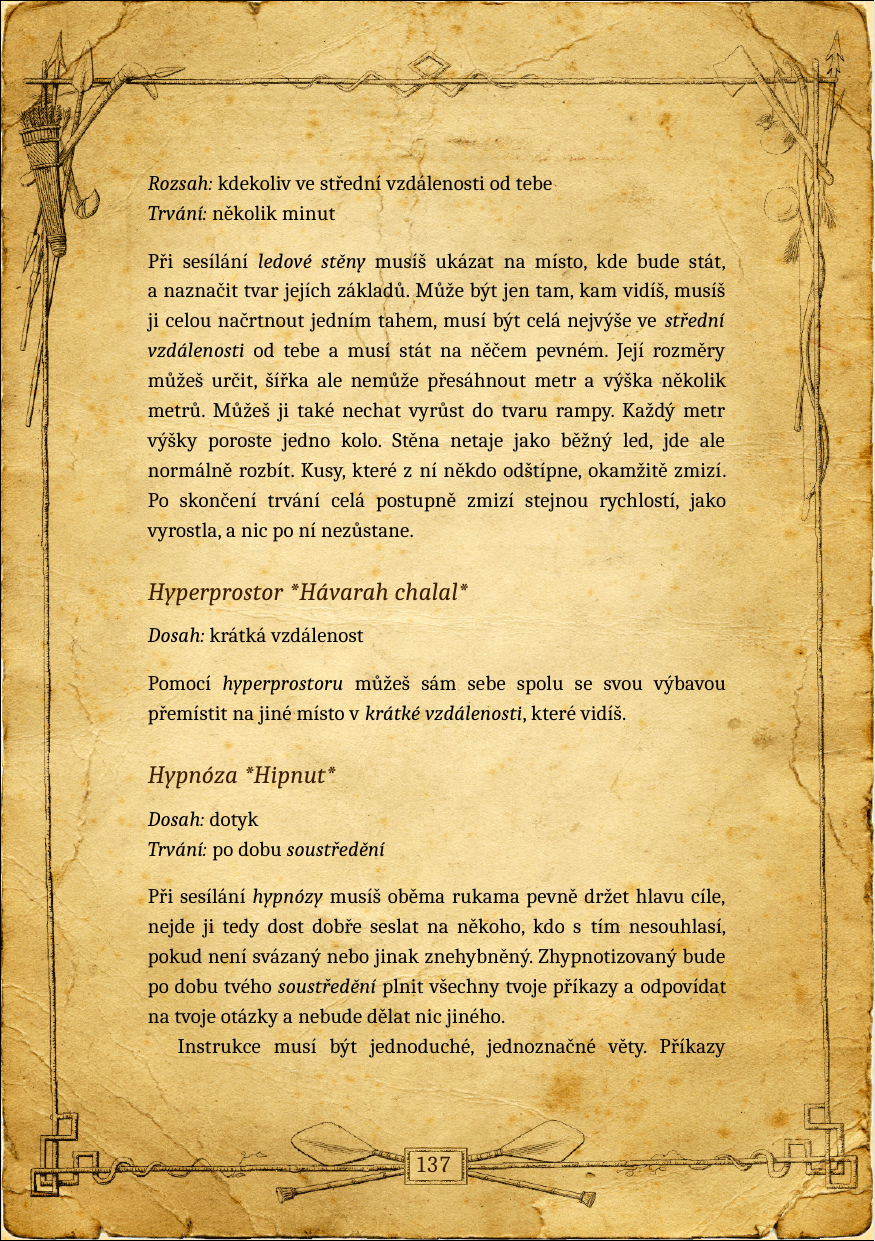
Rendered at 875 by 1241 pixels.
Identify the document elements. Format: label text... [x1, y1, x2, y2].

subtitle Hypnóza *Hipnut* [148, 761, 726, 790]
text Při sesílání hypnózy musíš oběma rukama pevně držet hlavu cíle, nejde ji tedy dost dobře seslat na někoho, kdo s⁠ tím nesouhlasí, pokud není svázaný nebo jinak znehybněný. Zhypnotizovaný bude po dobu tvého soustředění plnit všechny tvoje příkazy a⁠ odpovídat na tvoje otázky a⁠ nebude dělat nic jiného. Instrukce musí být jednoduché, jednoznačné věty. Příkazy [148, 885, 726, 1058]
picture [1, 1, 874, 1240]
text Pomocí hyperprostoru můžeš sám sebe spolu se svou výbavou přemístit na jiné místo v⁠ krátké vzdálenosti, které vidíš. [148, 672, 726, 726]
text Při sesílání ledové stěny musíš ukázat na místo, kde bude stát, a⁠ naznačit tvar jejích základů. Může být jen tam, kam vidíš, musíš ji celou načrtnout jedním tahem, musí být celá nejvýše ve střední vzdálenosti od tebe a⁠ musí stát na něčem pevném. Její rozměry můžeš určit, šířka ale nemůže přesáhnout metr a⁠ výška několik metrů. Můžeš ji také nechat vyrůst do tvaru rampy. Každý metr výšky poroste jedno kolo. Stěna netaje jako běžný led, jde ale normálně rozbít. Kusy, které z⁠ ní někdo odštípne, okamžitě zmizí. Po skončení trvání celá postupně zmizí stejnou rychlostí, jako vyrostla, a⁠ nic po ní nezůstane. [148, 249, 726, 542]
text Dosah: krátká vzdálenost [148, 624, 726, 648]
text Dosah: dotyk Trvání: po dobu soustředění [148, 807, 726, 861]
subtitle Hyperprostor *Hávarah chalal* [148, 578, 726, 606]
text Rozsah: kdekoliv ve střední vzdálenosti od tebe Trvání: několik minut [148, 172, 726, 226]
